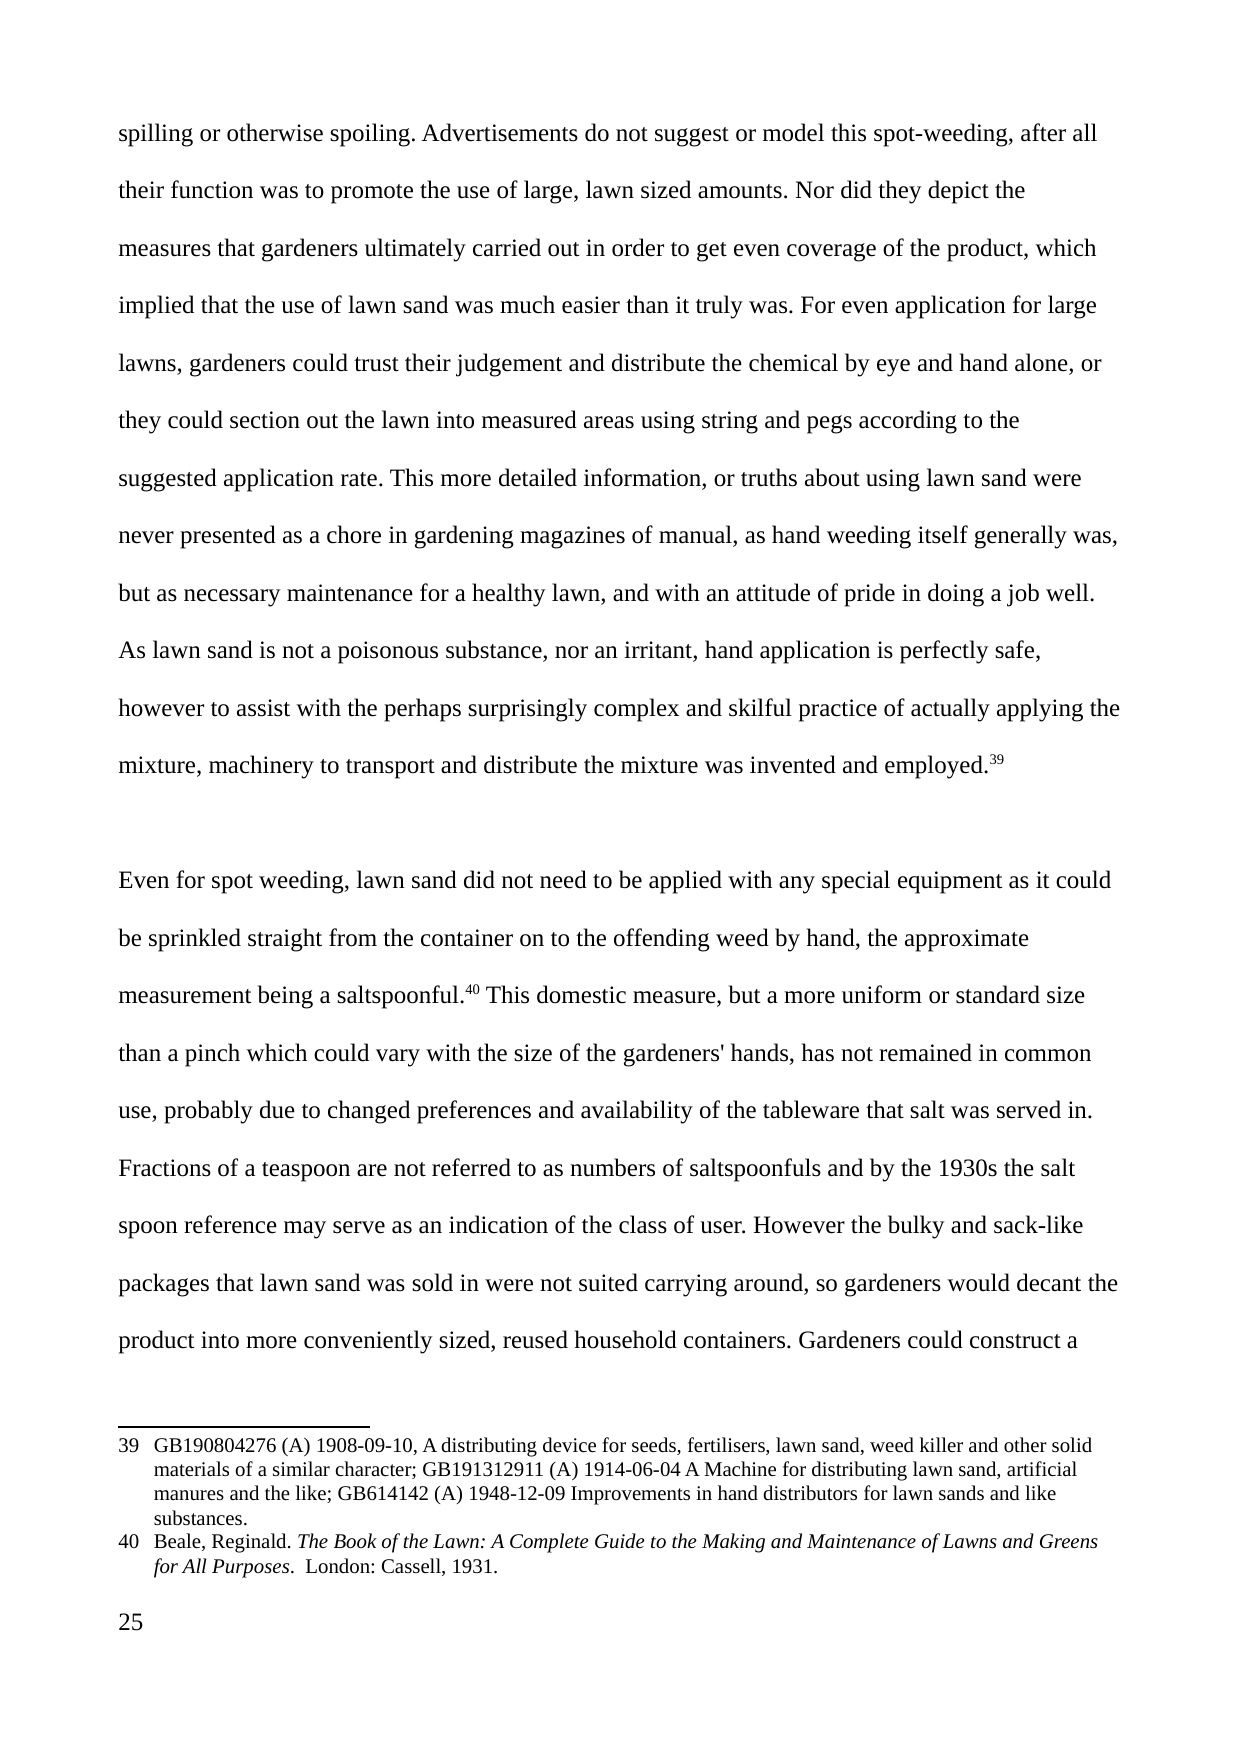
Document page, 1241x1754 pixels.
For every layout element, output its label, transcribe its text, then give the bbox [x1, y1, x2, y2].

text Even for spot weeding, lawn sand did not need to be applied with any special equipment as it could be sprinkled straight from the container on to the offending weed by hand, the approximate measurement being a saltspoonful. This domestic measure, but a more uniform or standard size than a pinch which could vary with the size of the gardeners' hands, has not remained in common use, probably due to changed preferences and availability of the tableware that salt was served in. Fractions of a teaspoon are not referred to as numbers of saltspoonfuls and by the 1930s the salt spoon reference may serve as an indication of the class of user. However the bulky and sack-like packages that lawn sand was sold in were not suited carrying around, so gardeners would decant the product into more conveniently sized, reused household containers. Gardeners could construct a [118, 866, 1122, 1354]
text GB190804276 (A) 1908-09-10, A distributing device for seeds, fertilisers, lawn sand, weed killer and other solid materials of a similar character; GB191312911 (A) 1914-06-04 A Machine for distributing lawn sand, artificial manures and the like; GB614142 (A) 1948-12-09 Improvements in hand distributors for lawn sands and like substances. [118, 1433, 1122, 1529]
text spilling or otherwise spoiling. Advertisements do not suggest or model this spot-weeding, after all their function was to promote the use of large, lawn sized amounts. Nor did they depict the measures that gardeners ultimately carried out in order to get even coverage of the product, which implied that the use of lawn sand was much easier than it truly was. For even application for large lawns, gardeners could trust their judgement and distribute the chemical by eye and hand alone, or they could section out the lawn into measured areas using string and pegs according to the suggested application rate. This more detailed information, or truths about using lawn sand were never presented as a chore in gardening magazines of manual, as hand weeding itself generally was, but as necessary maintenance for a healthy lawn, and with an attitude of pride in doing a job well. As lawn sand is not a poisonous substance, nor an irritant, hand application is perfectly safe, however to assist with the perhaps surprisingly complex and skilful practice of actually applying the mixture, machinery to transport and distribute the mixture was invented and employed. [118, 118, 1122, 779]
text Beale, Reginald. The Book of the Lawn: A Complete Guide to the Making and Maintenance of Lawns and Greens for All Purposes. London: Cassell, 1931. [118, 1529, 1122, 1578]
